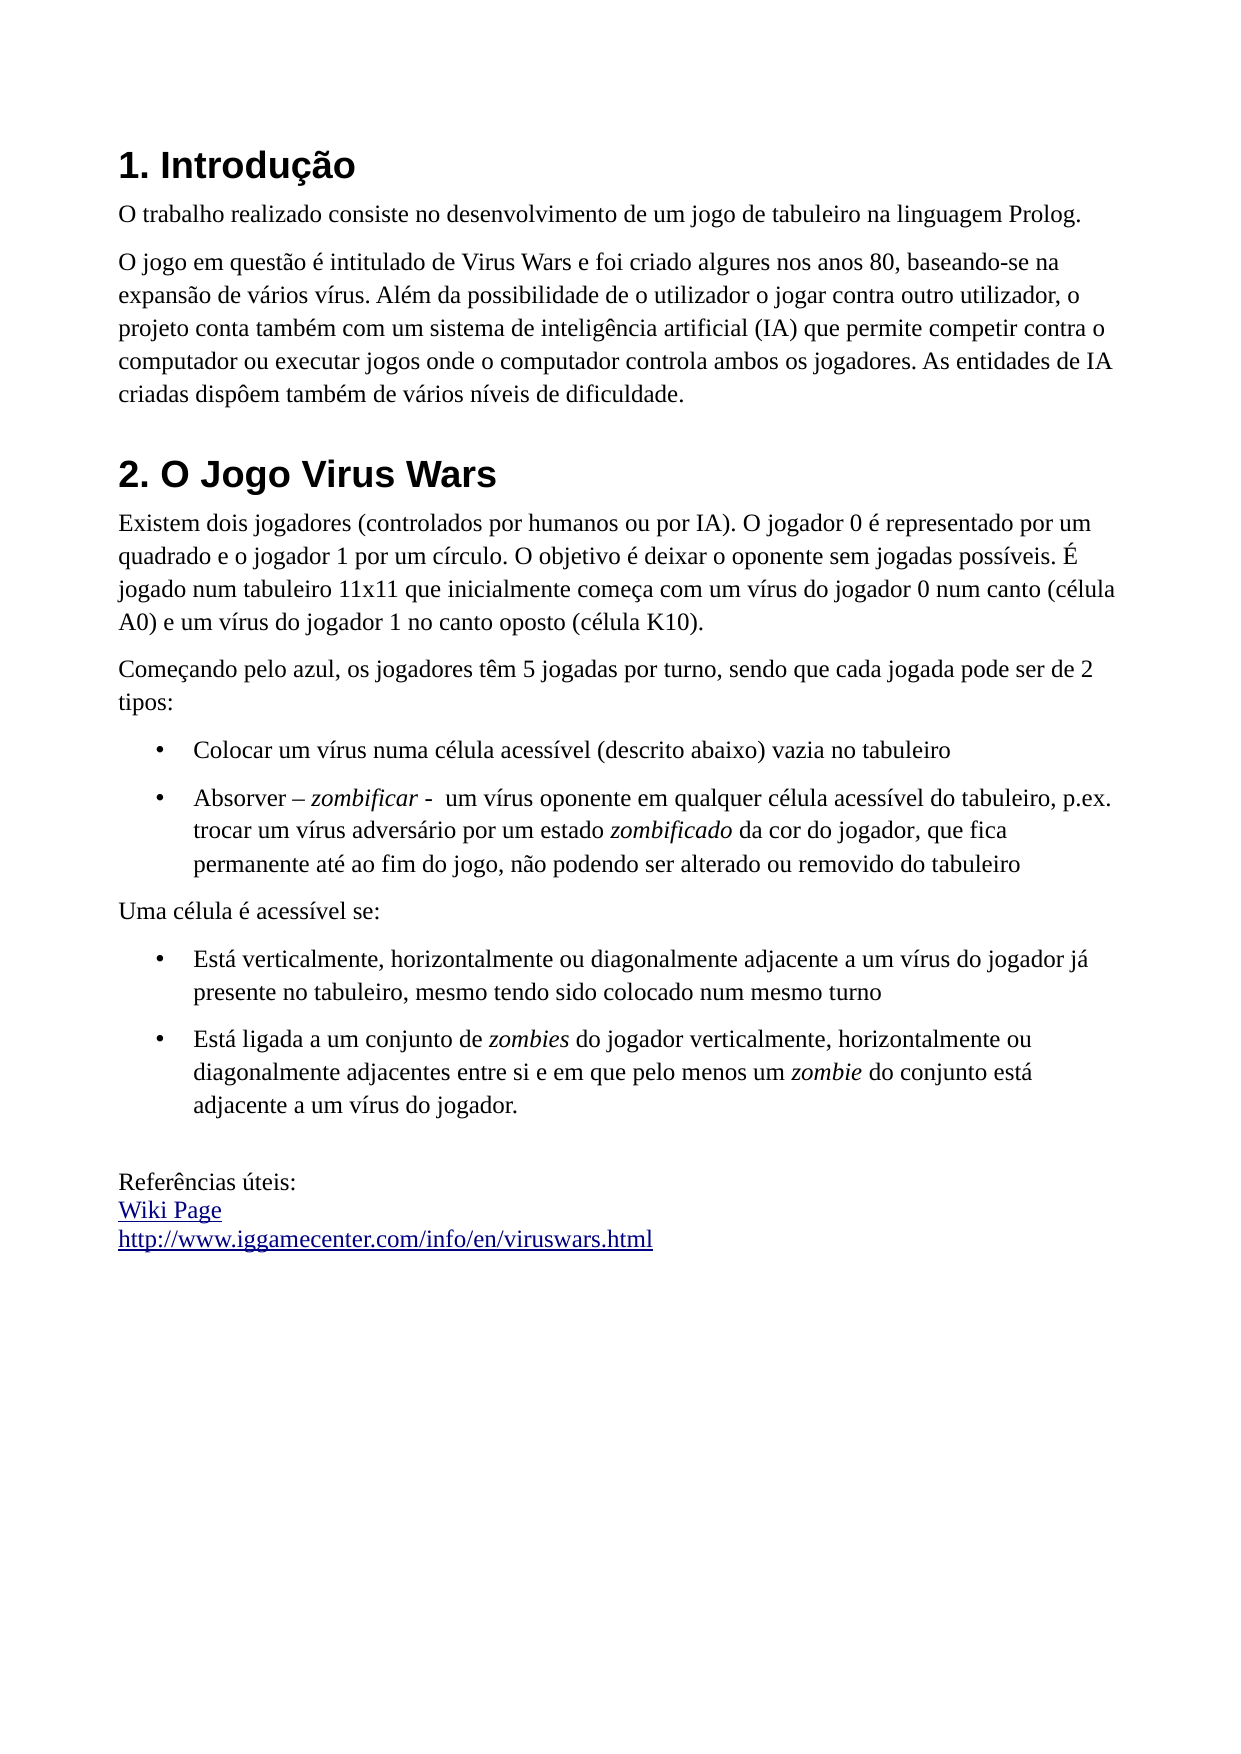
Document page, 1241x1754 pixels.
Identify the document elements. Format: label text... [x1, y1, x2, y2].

list Colocar um vírus numa célula acessível (descrito abaixo) vazia no tabuleiro [156, 735, 1122, 764]
text Começando pelo azul, os jogadores têm 5 jogadas por turno, sendo que cada jogada pode ser de 2 tipos: [118, 654, 1122, 716]
list Está ligada a um conjunto de zombies do jogador verticalmente, horizontalmente ou diagonalmente adjacentes entre si e em que pelo menos um zombie do conjunto está adjacente a um vírus do jogador. [156, 1024, 1122, 1119]
subtitle 1. Introdução [118, 143, 1122, 187]
text Referências úteis: [118, 1167, 1122, 1196]
text Existem dois jogadores (controlados por humanos ou por IA). O jogador 0 é representado por um quadrado e o jogador 1 por um círculo. O objetivo é deixar o oponente sem jogadas possíveis. É jogado num tabuleiro 11x11 que inicialmente começa com um vírus do jogador 0 num canto (célula A0) e um vírus do jogador 1 no canto oposto (célula K10). [118, 508, 1122, 636]
list Está verticalmente, horizontalmente ou diagonalmente adjacente a um vírus do jogador já presente no tabuleiro, mesmo tendo sido colocado num mesmo turno [156, 944, 1122, 1006]
list Absorver – zombificar - um vírus oponente em qualquer célula acessível do tabuleiro, p.ex. trocar um vírus adversário por um estado zombificado da cor do jogador, que fica permanente até ao fim do jogo, não podendo ser alterado ou removido do tabuleiro [156, 783, 1122, 877]
text O jogo em questão é intitulado de Virus Wars e foi criado algures nos anos 80, baseando-se na expansão de vários vírus. Além da possibilidade de o utilizador o jogar contra outro utilizador, o projeto conta também com um sistema de inteligência artificial (IA) que permite competir contra o computador ou executar jogos onde o computador controla ambos os jogadores. As entidades de IA criadas dispôem também de vários níveis de dificuldade. [118, 247, 1122, 408]
text O trabalho realizado consiste no desenvolvimento de um jogo de tabuleiro na linguagem Prolog. [118, 199, 1122, 228]
text Uma célula é acessível se: [118, 896, 1122, 925]
text http://www.iggamecenter.com/info/en/viruswars.html [118, 1224, 1122, 1253]
text Wiki Page [118, 1196, 1122, 1224]
subtitle 2. O Jogo Virus Wars [118, 452, 1122, 495]
